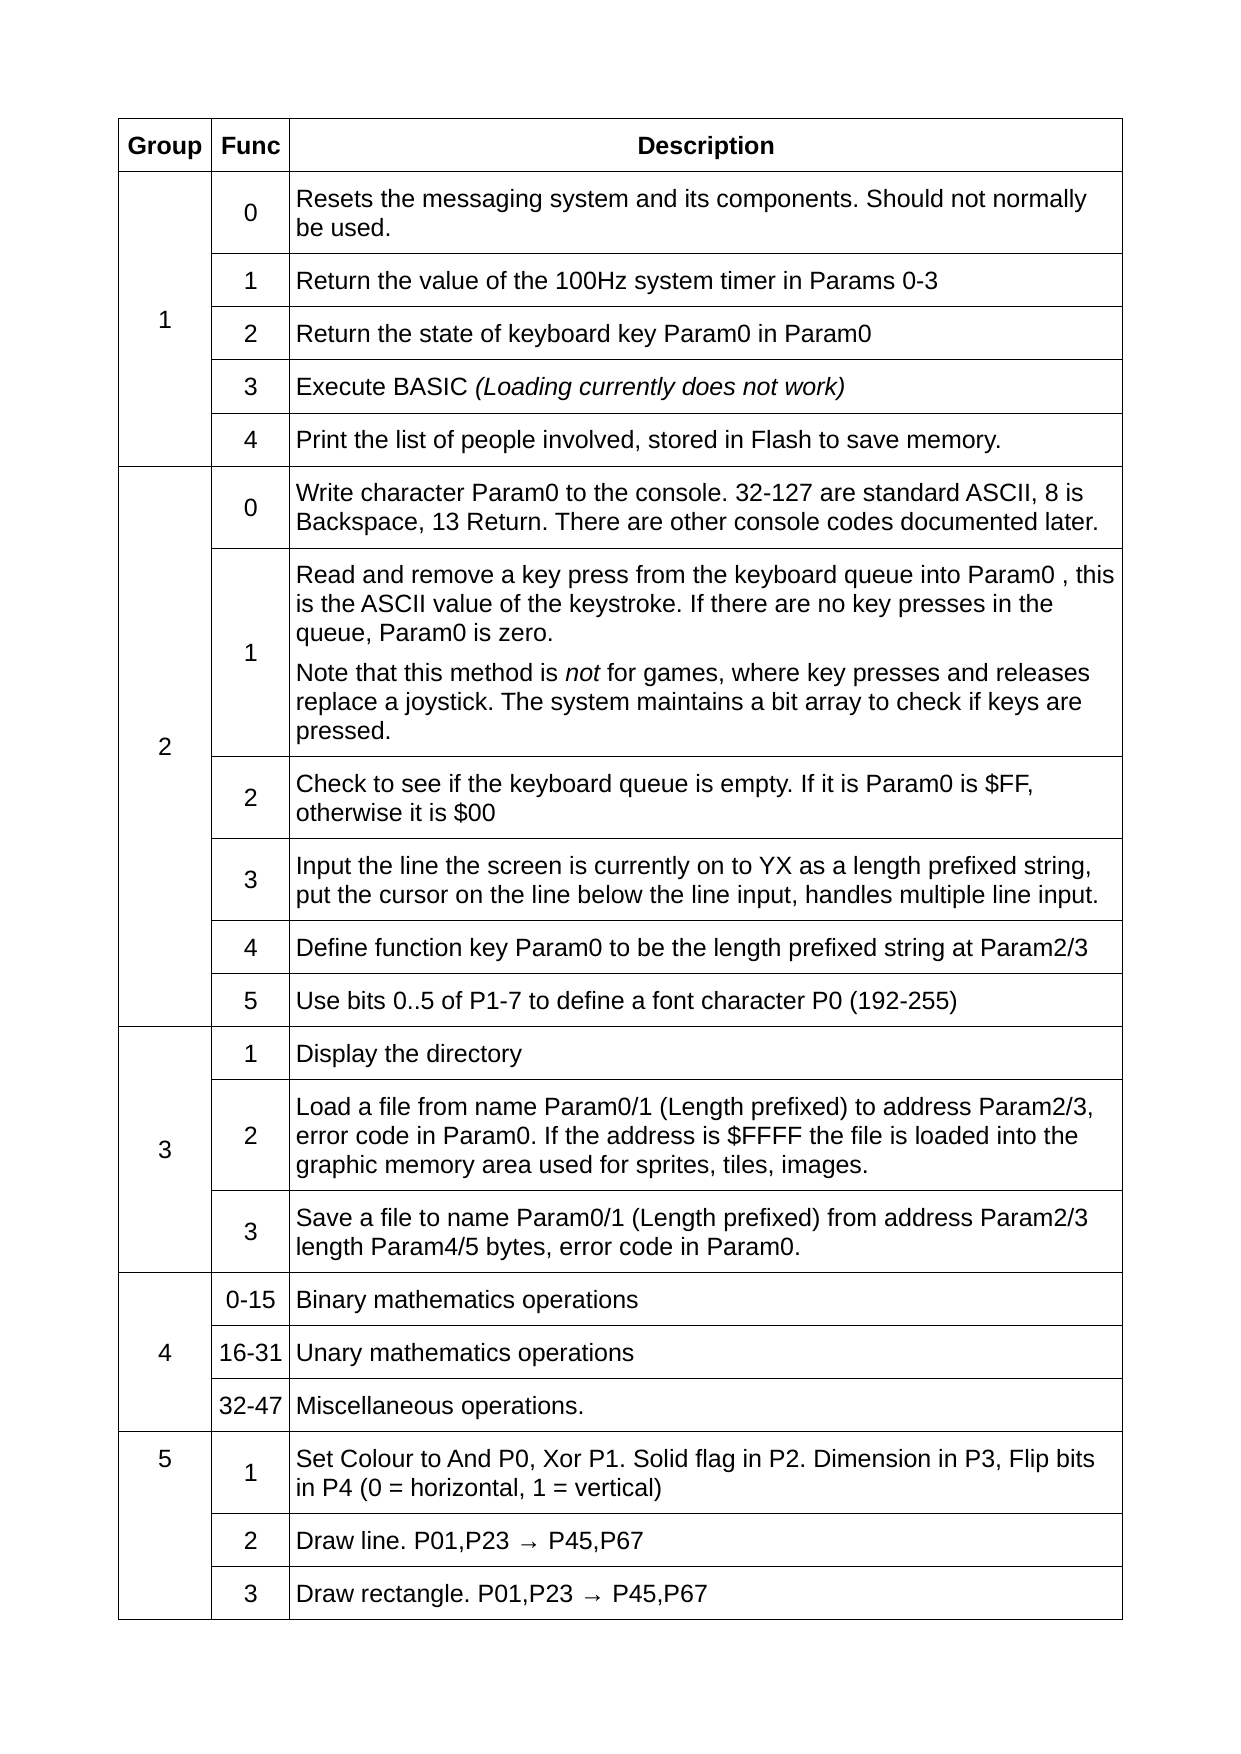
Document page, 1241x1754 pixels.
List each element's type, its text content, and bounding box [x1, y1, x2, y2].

table_cell Draw rectangle. P01,P23 → P45,P67 [290, 1567, 1122, 1619]
table_cell 1 [212, 1432, 289, 1513]
table_cell 4 [119, 1273, 211, 1431]
table_header Description [290, 119, 1122, 171]
table_cell Display the directory [290, 1027, 1122, 1079]
table_cell 4 [212, 414, 289, 466]
table_cell 2 [212, 1080, 289, 1190]
table_cell Set Colour to And P0, Xor P1. Solid flag in P2. Dimension in P3, Flip bits in P4 (0 = horizontal, 1 = vertical) [290, 1432, 1122, 1513]
table_cell 5 [212, 974, 289, 1026]
table_header Group [119, 119, 211, 171]
table_cell 2 [212, 307, 289, 359]
table_cell 32-47 [212, 1379, 289, 1431]
table_cell 1 [212, 254, 289, 306]
table_cell Load a file from name Param0/1 (Length prefixed) to address Param2/3, error code in Param0. If the address is $FFFF the file is loaded into the graphic memory area used for sprites, tiles, images. [290, 1080, 1122, 1190]
table_cell 1 [212, 549, 289, 756]
table_cell Execute BASIC (Loading currently does not work) [290, 360, 1122, 412]
table_cell Define function key Param0 to be the length prefixed string at Param2/3 [290, 921, 1122, 973]
table_cell Miscellaneous operations. [290, 1379, 1122, 1431]
table_cell 16-31 [212, 1326, 289, 1378]
table_cell Use bits 0..5 of P1-7 to define a font character P0 (192-255) [290, 974, 1122, 1026]
table_cell Unary mathematics operations [290, 1326, 1122, 1378]
table_cell 3 [212, 1191, 289, 1272]
table_cell Check to see if the keyboard queue is empty. If it is Param0 is $FF, otherwise it is $00 [290, 757, 1122, 838]
table_cell 2 [212, 1514, 289, 1566]
table_cell Save a file to name Param0/1 (Length prefixed) from address Param2/3 length Param4/5 bytes, error code in Param0. [290, 1191, 1122, 1272]
table_cell Input the line the screen is currently on to YX as a length prefixed string, put the cursor on the line below the line input, handles multiple line input. [290, 839, 1122, 920]
table_cell 2 [212, 757, 289, 838]
table_cell 1 [119, 172, 211, 466]
table_cell 3 [212, 360, 289, 412]
table_cell 0 [212, 467, 289, 547]
table_cell 4 [212, 921, 289, 973]
table_cell 3 [212, 839, 289, 920]
table_cell 3 [119, 1027, 211, 1272]
table_header Func [212, 119, 289, 171]
table_cell 1 [212, 1027, 289, 1079]
table_cell 0-15 [212, 1273, 289, 1325]
table_cell 0 [212, 172, 289, 253]
table_cell 3 [212, 1567, 289, 1619]
table_cell Binary mathematics operations [290, 1273, 1122, 1325]
table_cell Return the state of keyboard key Param0 in Param0 [290, 307, 1122, 359]
table_cell Write character Param0 to the console. 32-127 are standard ASCII, 8 is Backspace, 13 Return. There are other console codes documented later. [290, 467, 1122, 547]
table_cell 2 [119, 467, 211, 1026]
table_cell Print the list of people involved, stored in Flash to save memory. [290, 414, 1122, 466]
table_cell Return the value of the 100Hz system timer in Params 0-3 [290, 254, 1122, 306]
table_cell Read and remove a key press from the keyboard queue into Param0 , this is the ASCII value of the keystroke. If there are no key presses in the queue, Param0 is zero. Note that this method is not for games, where key presses and releases replace a joystick. The system maintains a bit array to check if keys are pressed. [290, 549, 1122, 756]
table_cell 5 [119, 1432, 211, 1619]
table_cell Draw line. P01,P23 → P45,P67 [290, 1514, 1122, 1566]
table_cell Resets the messaging system and its components. Should not normally be used. [290, 172, 1122, 253]
